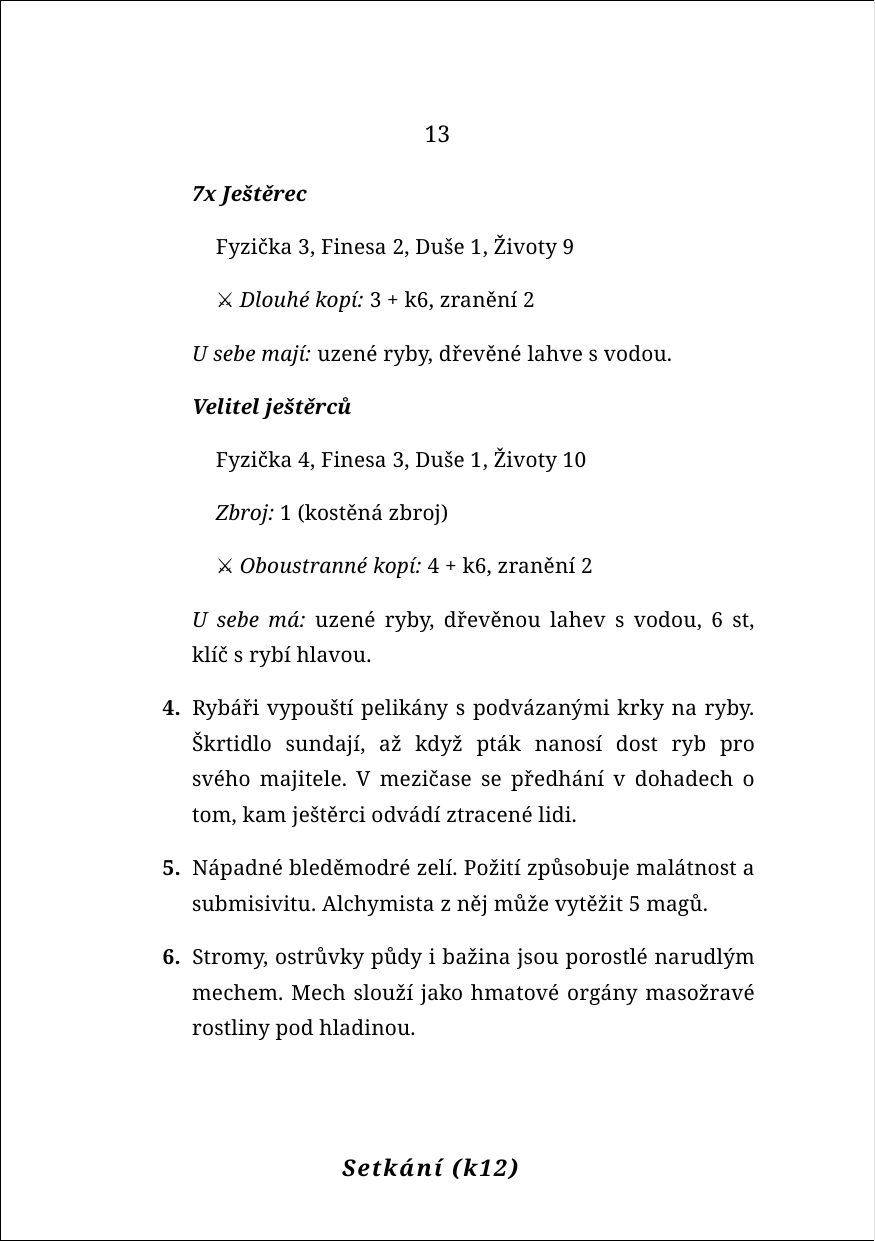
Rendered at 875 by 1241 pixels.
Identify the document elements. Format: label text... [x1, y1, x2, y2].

list U sebe mají: uzené ryby, dřevěné lahve s vodou. [162, 339, 756, 367]
list Velitel ještěrců [162, 392, 756, 420]
list U sebe má: uzené ryby, dřevěnou lahev s vodou, 6 st, klíč s rybí hlavou. [162, 605, 756, 669]
list Stromy, ostrůvky půdy i bažina jsou porostlé narudlým mechem. Mech slouží jako hmatové orgány masožravé rostliny pod hladinou. [162, 942, 756, 1042]
list 7x Ještěrec [162, 179, 756, 207]
list Rybáři vypouští pelikány s podvázanými krky na ryby. Škrtidlo sundají, až když pták nanosí dost ryb pro svého majitele. V mezičase se předhání v dohadech o tom, kam ještěrci odvádí ztracené lidi. [162, 693, 756, 828]
list Nápadné bleděmodré zelí. Požití způsobuje malátnost a submisivitu. Alchymista z něj může vytěžit 5 magů. [162, 853, 756, 917]
list Fyzička 3, Finesa 2, Duše 1, Životy 9 [162, 232, 756, 261]
list Zbroj: 1 (kostěná zbroj) [162, 498, 756, 527]
list ⚔ Dlouhé kopí: 3 + k6, zranění 2 [162, 285, 756, 314]
list ⚔ Oboustranné kopí: 4 + k6, zranění 2 [162, 552, 756, 580]
list Fyzička 4, Finesa 3, Duše 1, Životy 10 [162, 445, 756, 473]
